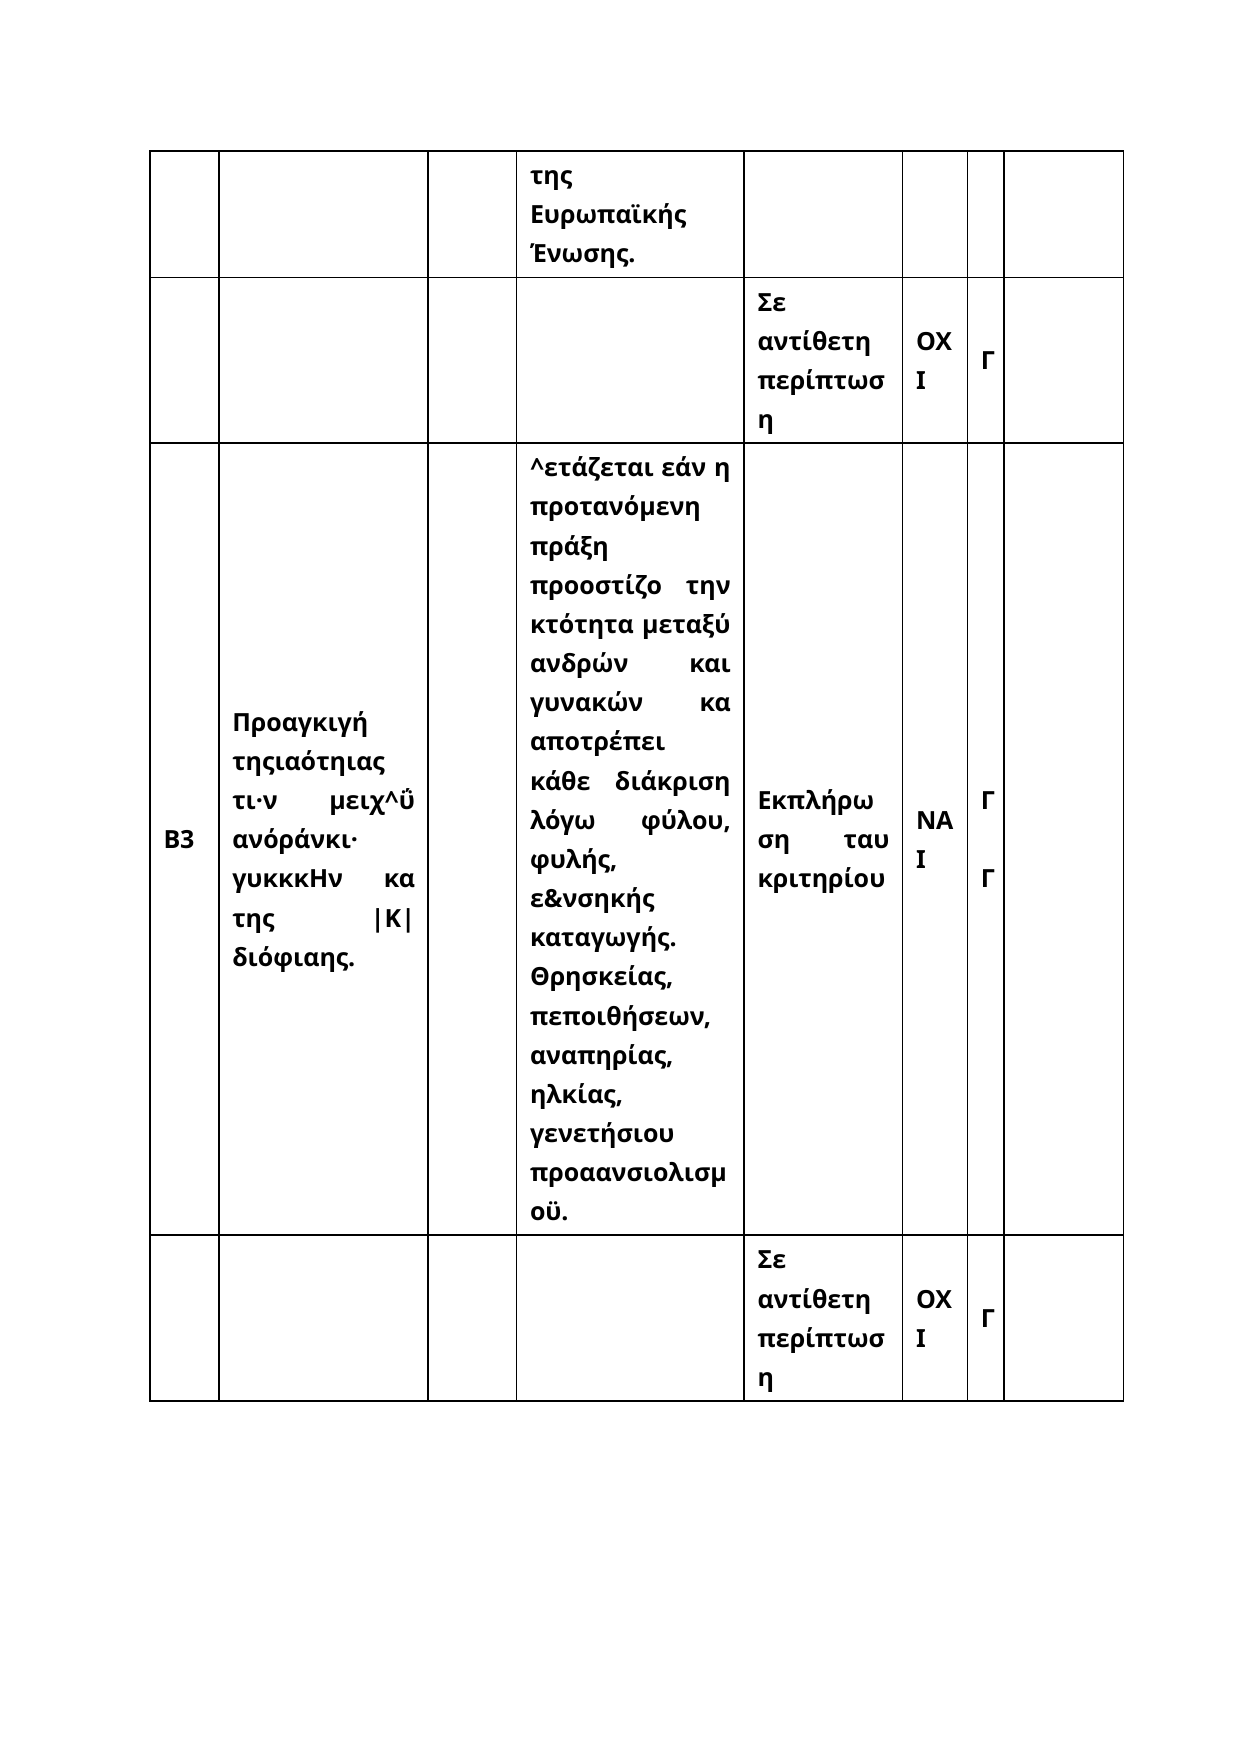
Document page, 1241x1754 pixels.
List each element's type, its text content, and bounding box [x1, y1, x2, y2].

table_cell [429, 278, 516, 442]
table_cell Σε αντίθετη περίπτωση [745, 1236, 902, 1400]
table_cell [1005, 152, 1123, 276]
table_cell ^ετάζεται εάν η προτανόμενη πράξη προοστίζο την κτότητα μεταξύ ανδρών και γυνακών κα αποτρέπει κάθε διάκριση λόγω φύλου, φυλής, ε&νσηκής καταγωγής. Θρησκείας, πεποιθήσεων, αναπηρίας, ηλκίας, γενετήσιου προαανσιολισμοϋ. [517, 444, 743, 1234]
table_cell [1005, 1236, 1123, 1400]
table_cell Γ [968, 278, 1003, 442]
table_cell [220, 1236, 427, 1400]
table_cell [1005, 444, 1123, 1234]
table_cell Γ [968, 1236, 1003, 1400]
table_cell Γ Γ [968, 444, 1003, 1234]
table_cell ΝΑΙ [903, 444, 967, 1234]
table_cell [429, 1236, 516, 1400]
table_cell [903, 152, 967, 276]
table_cell ΟΧΙ [903, 1236, 967, 1400]
table_cell [151, 278, 218, 442]
table_cell [517, 278, 743, 442]
table_cell [517, 1236, 743, 1400]
table_cell [1005, 278, 1123, 442]
table_cell [220, 278, 427, 442]
table_cell [151, 152, 218, 276]
table_cell της Ευρωπαϊκής Ένωσης. [517, 152, 743, 276]
table_cell Προαγκιγή τηςιαότηιας τι·ν μειχ^ΰ ανόράνκι· γυκκκΗν κα της |Κ| διόφιαης. [220, 444, 427, 1234]
table_cell [151, 1236, 218, 1400]
table_cell ΟΧΙ [903, 278, 967, 442]
table_cell Σε αντίθετη περίπτωση [745, 278, 902, 442]
table_cell Εκπλήρωση ταυ κριτηρίου [745, 444, 902, 1234]
table_cell [220, 152, 427, 276]
table_cell [429, 444, 516, 1234]
table_cell [968, 152, 1003, 276]
table_cell [745, 152, 902, 276]
table_cell [429, 152, 516, 276]
table_cell B3 [151, 444, 218, 1234]
